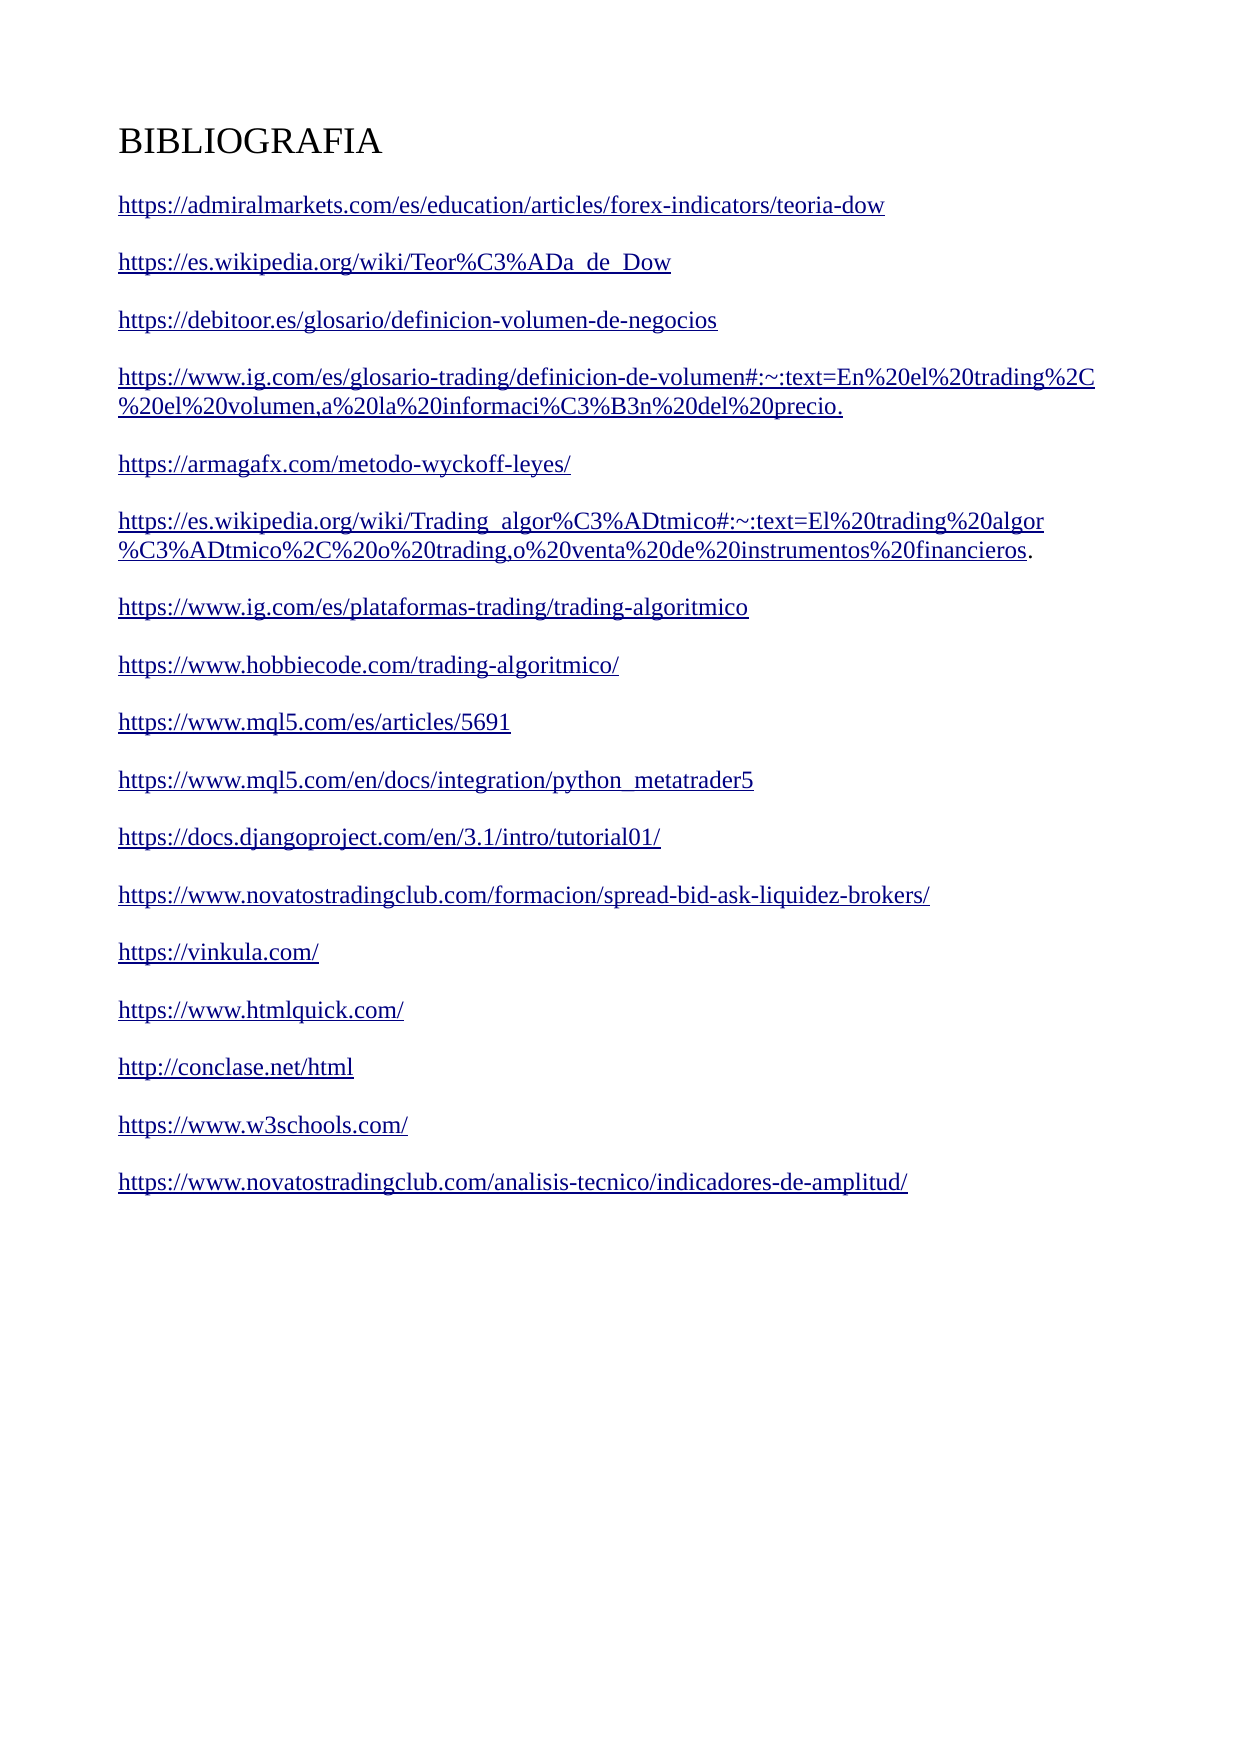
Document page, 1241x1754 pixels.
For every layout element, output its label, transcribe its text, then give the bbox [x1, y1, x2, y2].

text https://www.hobbiecode.com/trading-algoritmico/ [118, 650, 1122, 679]
text https://vinkula.com/ [118, 937, 1122, 966]
text https://www.ig.com/es/glosario-trading/definicion-de-volumen#:~:text=En%20el%20trading%2C%20el%20volumen,a%20la%20informaci%C3%B3n%20del%20precio. [118, 362, 1122, 420]
text https://www.w3schools.com/ [118, 1110, 1122, 1139]
text https://armagafx.com/metodo-wyckoff-leyes/ [118, 449, 1122, 477]
text BIBLIOGRAFIA [118, 118, 1122, 161]
text https://www.htmlquick.com/ [118, 995, 1122, 1024]
text https://debitoor.es/glosario/definicion-volumen-de-negocios [118, 305, 1122, 334]
text http://conclase.net/html [118, 1052, 1122, 1081]
text https://www.ig.com/es/plataformas-trading/trading-algoritmico [118, 592, 1122, 621]
text https://docs.djangoproject.com/en/3.1/intro/tutorial01/ [118, 822, 1122, 851]
text https://admiralmarkets.com/es/education/articles/forex-indicators/teoria-dow [118, 190, 1122, 219]
text https://es.wikipedia.org/wiki/Teor%C3%ADa_de_Dow [118, 247, 1122, 276]
text https://www.novatostradingclub.com/formacion/spread-bid-ask-liquidez-brokers/ [118, 880, 1122, 909]
text https://www.mql5.com/en/docs/integration/python_metatrader5 [118, 765, 1122, 794]
text https://www.mql5.com/es/articles/5691 [118, 707, 1122, 736]
text https://es.wikipedia.org/wiki/Trading_algor%C3%ADtmico#:~:text=El%20trading%20algor%C3%ADtmico%2C%20o%20trading,o%20venta%20de%20instrumentos%20financieros. [118, 506, 1122, 564]
text https://www.novatostradingclub.com/analisis-tecnico/indicadores-de-amplitud/ [118, 1167, 1122, 1196]
